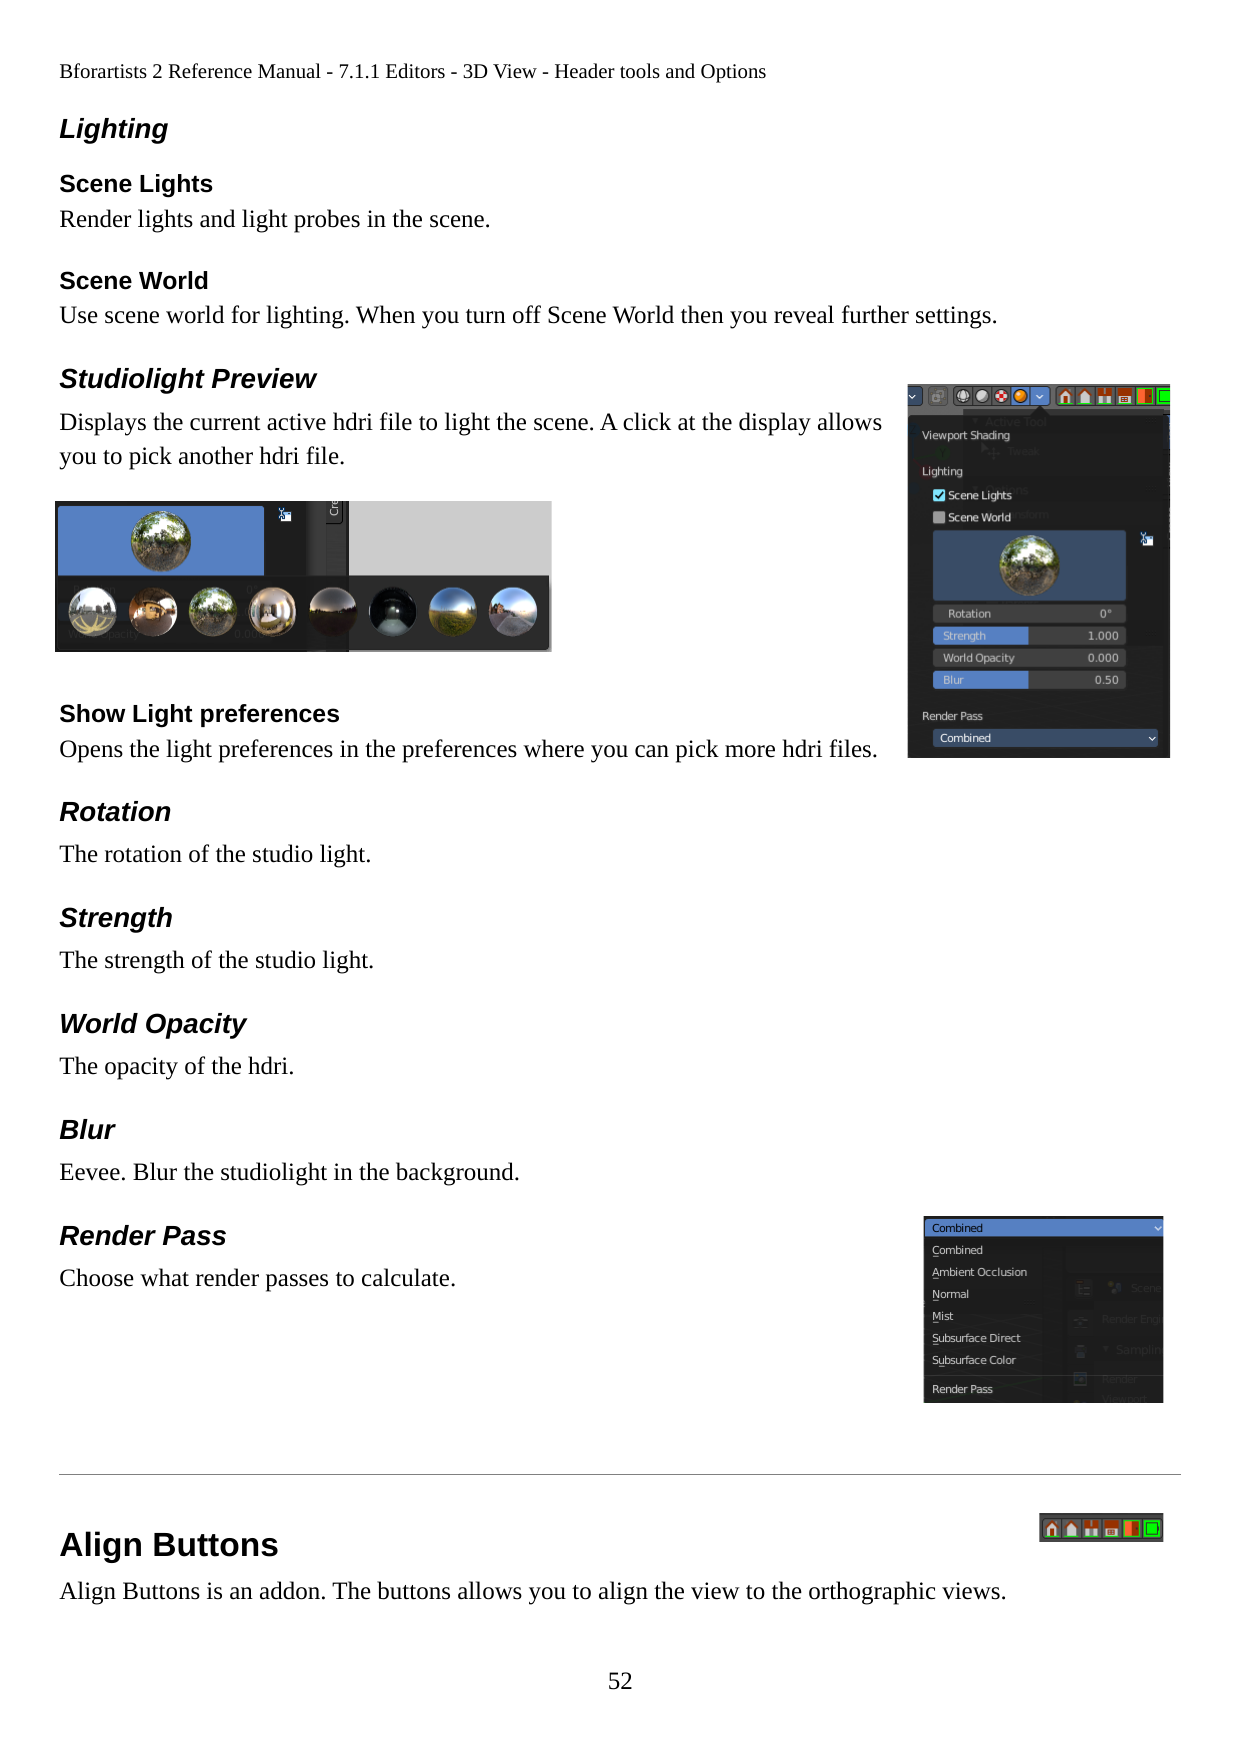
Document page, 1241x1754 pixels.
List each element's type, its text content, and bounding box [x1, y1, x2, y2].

picture [923, 1216, 1164, 1403]
text Choose what render passes to calculate. [59, 1263, 923, 1292]
text Eevee. Blur the studiolight in the background. [59, 1157, 1181, 1186]
picture [1039, 1513, 1164, 1542]
subtitle Lighting [59, 113, 1181, 144]
text The opacity of the hdri. [59, 1051, 1181, 1080]
text The rotation of the studio light. [59, 839, 1181, 868]
subtitle [1164, 1219, 1181, 1251]
subtitle Align Buttons [59, 1524, 1181, 1563]
subtitle Render Pass [59, 1219, 923, 1251]
subtitle Show Light preferences [59, 699, 907, 727]
text The strength of the studio light. [59, 946, 1181, 974]
text Align Buttons is an addon. The buttons allows you to align the view to the orthographic views. [59, 1576, 1181, 1604]
subtitle World Opacity [59, 1007, 1181, 1039]
subtitle Scene Lights [59, 169, 1181, 198]
subtitle Rotation [59, 795, 1181, 827]
text Use scene world for lighting. When you turn off Scene World then you reveal further settings. [59, 301, 1181, 329]
picture [55, 501, 552, 652]
picture [907, 384, 1171, 758]
subtitle Strength [59, 901, 1181, 933]
text Render lights and light probes in the scene. [59, 204, 1181, 233]
text Displays the current active hdri file to light the scene. A click at the display allows you to pick another hdri file. [59, 407, 907, 470]
subtitle Blur [59, 1113, 1181, 1145]
text Opens the light preferences in the preferences where you can pick more hdri files. [59, 734, 1181, 762]
subtitle Scene World [59, 266, 1181, 294]
subtitle Studiolight Preview [59, 362, 1181, 394]
